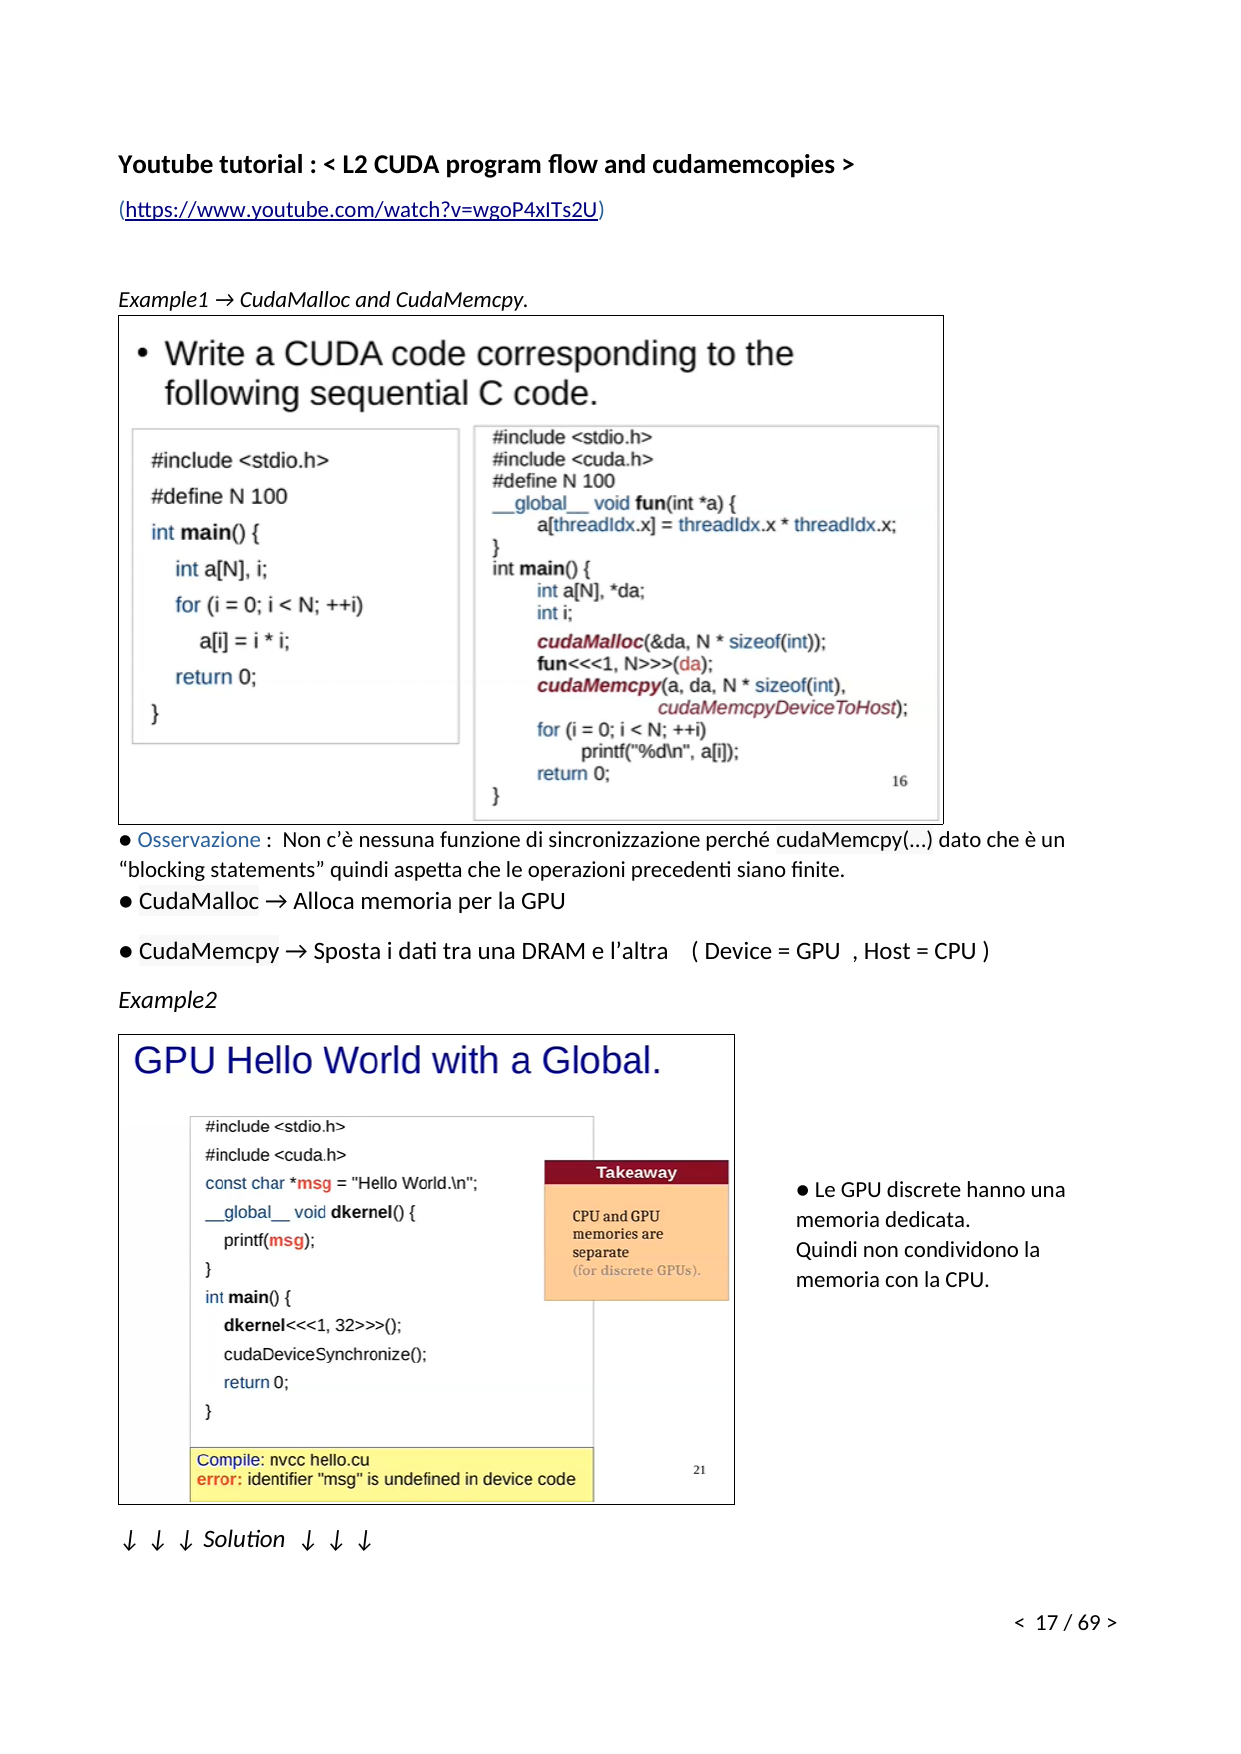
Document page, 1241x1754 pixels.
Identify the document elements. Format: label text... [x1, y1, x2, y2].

text Example2 [118, 984, 1122, 1015]
text Example1 → CudaMalloc and CudaMemcpy. [118, 285, 1122, 313]
text ● Osservazione : Non c’è nessuna funzione di sincronizzazione perché cudaMemcpy(...) dato che è un “blocking statements” quindi aspetta che le operazioni precedenti siano finite. [118, 826, 1122, 883]
subtitle Youtube tutorial : < L2 CUDA program flow and cudamemcopies > [118, 148, 1122, 181]
picture [121, 318, 941, 821]
text ● CudaMemcpy → Sposta i dati tra una DRAM e l’altra ( Device = GPU , Host = CPU ) [118, 935, 1122, 966]
picture [121, 1037, 732, 1502]
text ↓ ↓ ↓ Solution ↓ ↓ ↓ [118, 1523, 1122, 1554]
text (https://www.youtube.com/watch?v=wgoP4xITs2U) [118, 195, 1122, 223]
text ● CudaMalloc → Alloca memoria per la GPU [118, 885, 1122, 916]
